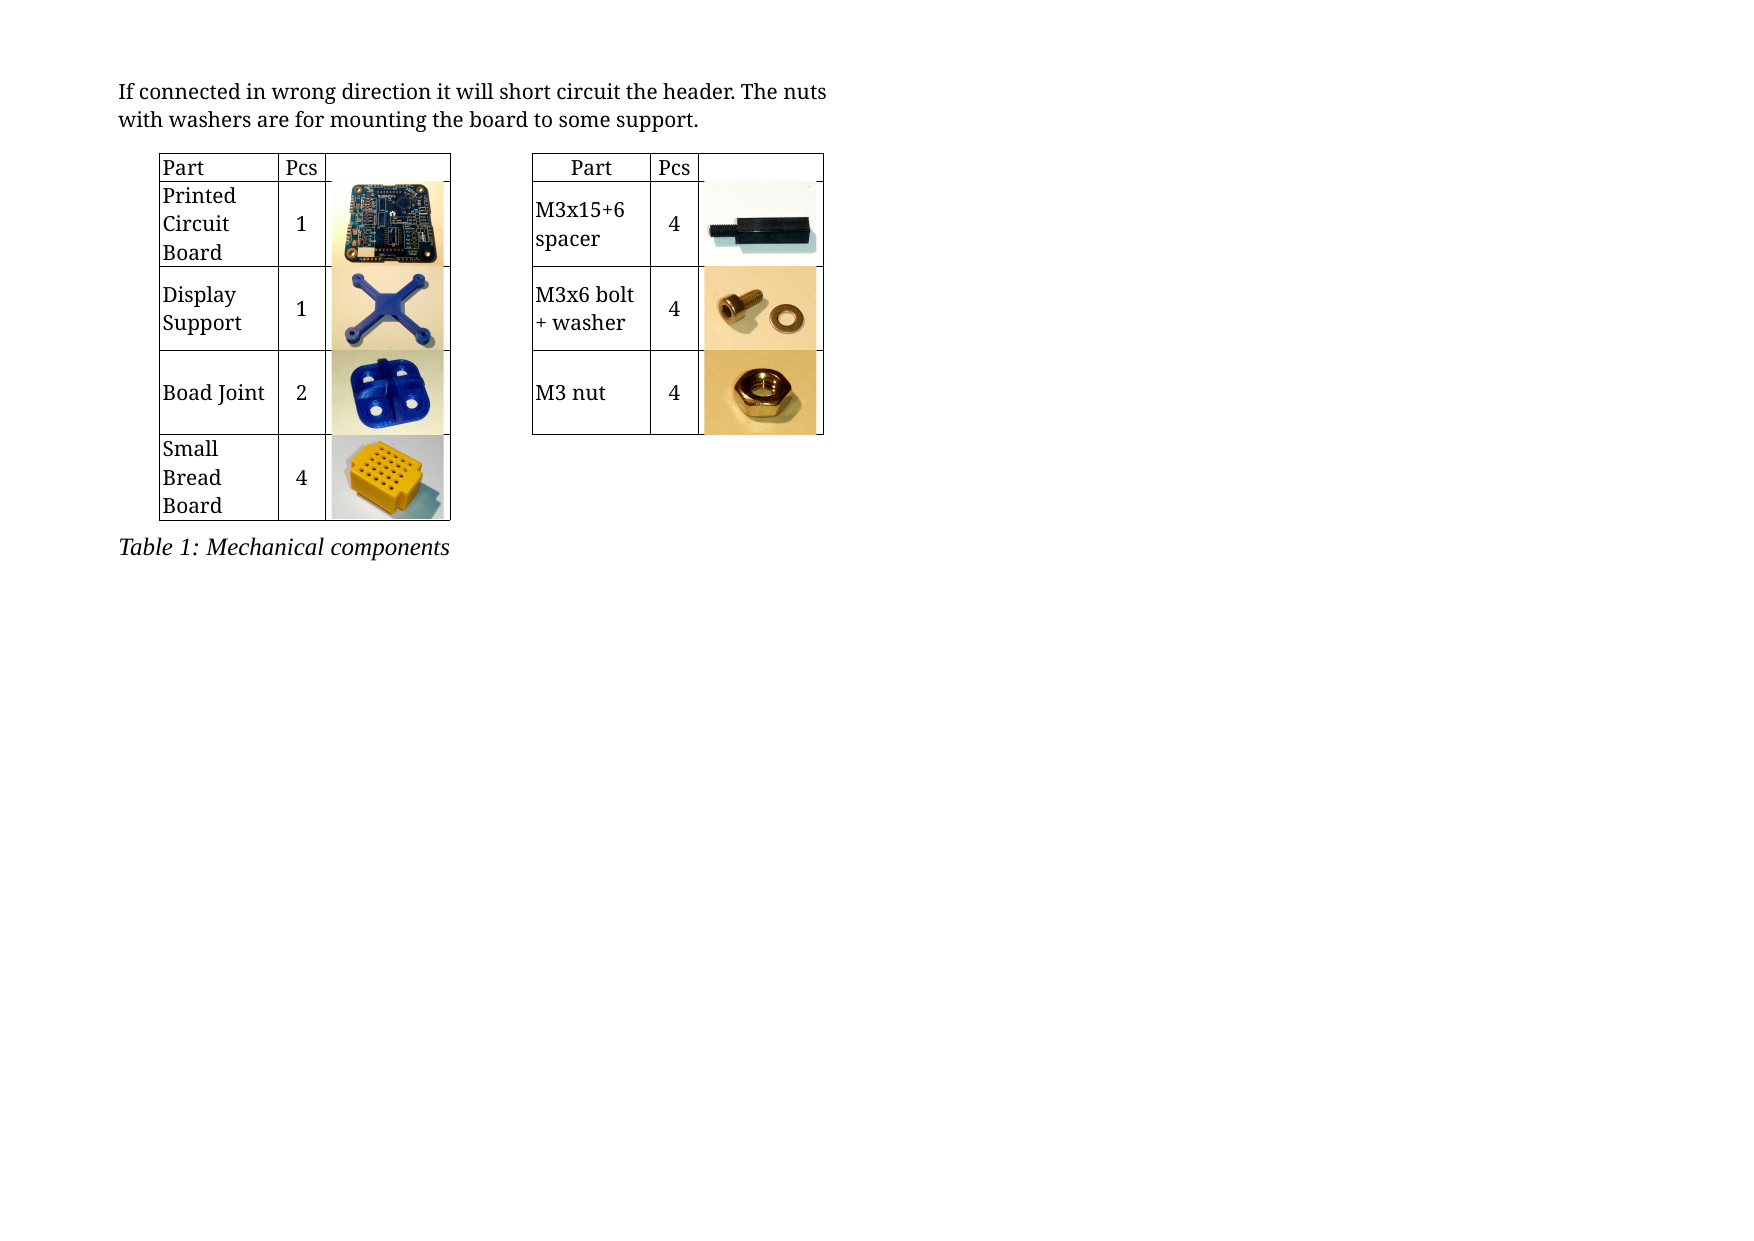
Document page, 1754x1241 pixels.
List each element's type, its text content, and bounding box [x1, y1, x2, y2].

table_cell [699, 351, 704, 434]
table_cell 4 [279, 435, 325, 520]
table_cell 1 [279, 182, 325, 266]
table_cell M3 nut [533, 351, 650, 434]
table_cell [817, 351, 823, 434]
table_cell Boad Joint [160, 351, 278, 434]
table_header [326, 154, 450, 181]
table_cell [451, 181, 532, 266]
table_header [699, 154, 823, 181]
table_header Pcs [651, 154, 698, 181]
text Table 1: Mechanical components [118, 532, 833, 561]
table_header Pcs [279, 154, 325, 181]
picture [331, 181, 444, 519]
table_cell [444, 267, 450, 350]
table_cell [817, 182, 823, 266]
table_cell [817, 267, 823, 350]
table_cell Printed Circuit Board [160, 182, 278, 266]
table_cell [326, 267, 331, 350]
table_cell 4 [651, 267, 698, 350]
table_header Part [160, 154, 278, 181]
table_cell Small Bread Board [160, 435, 278, 520]
table_cell [451, 266, 532, 350]
table_cell [444, 351, 450, 434]
table_cell [699, 267, 704, 350]
table_cell [451, 434, 532, 520]
table_cell [532, 435, 650, 520]
table_header [451, 153, 532, 181]
table_cell [699, 182, 704, 266]
table_cell [451, 350, 532, 434]
table_cell [326, 435, 450, 520]
table_cell 1 [279, 267, 325, 350]
table_cell 4 [651, 351, 698, 434]
table_cell [698, 435, 823, 520]
table_cell M3x15+6 spacer [533, 182, 650, 266]
table_cell [326, 351, 331, 434]
table_cell 4 [651, 182, 698, 266]
table_cell [444, 182, 450, 266]
table_cell Display Support [160, 267, 278, 350]
picture [704, 181, 817, 435]
text If connected in wrong direction it will short circuit the header. The nuts with washers are for mounting the board to some support. [118, 77, 833, 134]
table_cell [650, 435, 698, 520]
table_cell 2 [279, 351, 325, 434]
table_cell [326, 182, 331, 266]
table_cell M3x6 bolt + washer [533, 267, 650, 350]
table_header Part [533, 154, 650, 181]
